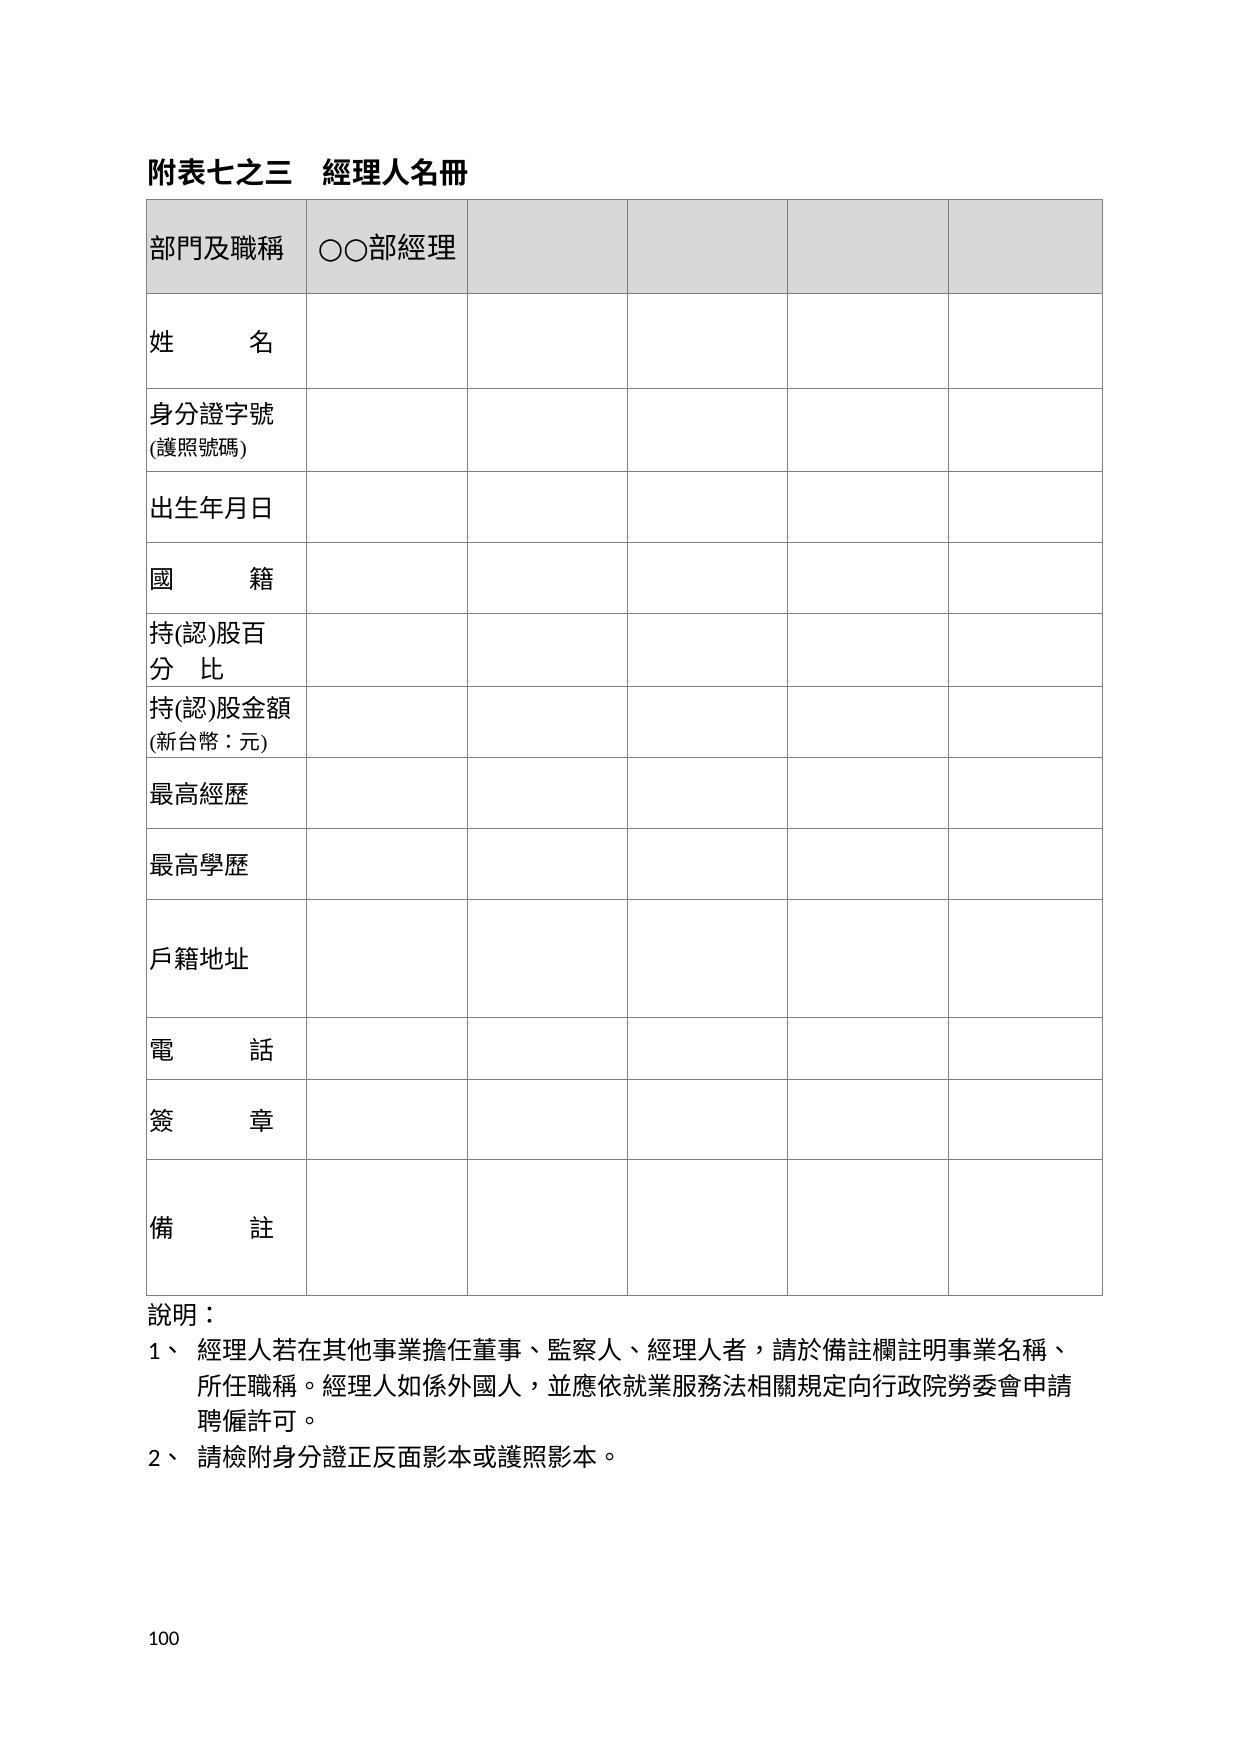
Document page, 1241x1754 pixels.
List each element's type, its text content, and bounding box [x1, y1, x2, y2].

table_cell [307, 389, 467, 471]
table_cell [788, 758, 948, 828]
table_cell [468, 900, 627, 1017]
table_header [788, 200, 948, 293]
table_cell [628, 758, 787, 828]
table_cell [949, 900, 1102, 1017]
table_cell [628, 1160, 787, 1295]
table_cell [949, 758, 1102, 828]
table_cell [628, 687, 787, 757]
table_cell [949, 1160, 1102, 1295]
table_cell 備 註 [147, 1160, 306, 1295]
table_cell [788, 687, 948, 757]
table_cell [468, 614, 627, 686]
table_header ○○部經理 [307, 200, 467, 293]
subtitle 附表七之三 經理人名冊 [148, 150, 1092, 192]
table_cell 持(認)股金額(新台幣：元) [147, 687, 306, 757]
table_cell [468, 294, 627, 388]
table_cell [468, 472, 627, 542]
table_cell [307, 687, 467, 757]
table_header [949, 200, 1102, 293]
table_cell [307, 1080, 467, 1159]
table_cell [949, 389, 1102, 471]
table_header 部門及職稱 [147, 200, 306, 293]
table_cell [468, 1160, 627, 1295]
table_cell [788, 900, 948, 1017]
table_cell [468, 1080, 627, 1159]
table_cell 電 話 [147, 1018, 306, 1079]
table_cell [628, 1080, 787, 1159]
table_cell [628, 543, 787, 612]
table_cell [949, 687, 1102, 757]
table_cell [788, 1018, 948, 1079]
table_cell [307, 1160, 467, 1295]
table_cell [628, 294, 787, 388]
table_cell [468, 758, 627, 828]
text 說明： [148, 1296, 1092, 1331]
table_cell [468, 1018, 627, 1079]
table_cell [628, 472, 787, 542]
table_cell [788, 1160, 948, 1295]
table_cell [788, 614, 948, 686]
list 經理人若在其他事業擔任董事、監察人、經理人者，請於備註欄註明事業名稱、所任職稱。經理人如係外國人，並應依就業服務法相關規定向行政院勞委會申請聘僱許可。 [148, 1331, 1092, 1438]
table_cell [949, 829, 1102, 898]
table_cell [628, 1018, 787, 1079]
table_cell [307, 294, 467, 388]
table_cell [788, 389, 948, 471]
table_cell 國 籍 [147, 543, 306, 612]
table_cell 身分證字號 (護照號碼) [147, 389, 306, 471]
table_cell 姓 名 [147, 294, 306, 388]
table_cell 最高學歷 [147, 829, 306, 898]
table_cell [949, 472, 1102, 542]
table_cell 簽 章 [147, 1080, 306, 1159]
table_cell [788, 472, 948, 542]
table_cell [788, 543, 948, 612]
table_cell [628, 614, 787, 686]
table_header [468, 200, 627, 293]
table_cell [307, 758, 467, 828]
table_cell [949, 543, 1102, 612]
table_cell [949, 614, 1102, 686]
table_cell [307, 900, 467, 1017]
table_cell [788, 294, 948, 388]
table_cell [628, 900, 787, 1017]
table_cell [307, 614, 467, 686]
table_cell [788, 829, 948, 898]
table_cell [307, 1018, 467, 1079]
table_cell 持(認)股百 分 比 [147, 614, 306, 686]
table_cell [468, 687, 627, 757]
table_cell [468, 543, 627, 612]
list 請檢附身分證正反面影本或護照影本。 [148, 1438, 1092, 1473]
table_header [628, 200, 787, 293]
table_cell [949, 1018, 1102, 1079]
table_cell [949, 1080, 1102, 1159]
table_cell [628, 389, 787, 471]
table_cell 出生年月日 [147, 472, 306, 542]
table_cell [307, 829, 467, 898]
table_cell [307, 543, 467, 612]
table_cell [788, 1080, 948, 1159]
table_cell [628, 829, 787, 898]
table_cell [468, 389, 627, 471]
table_cell [307, 472, 467, 542]
table_cell [949, 294, 1102, 388]
table_cell [468, 829, 627, 898]
table_cell 戶籍地址 [147, 900, 306, 1017]
table_cell 最高經歷 [147, 758, 306, 828]
